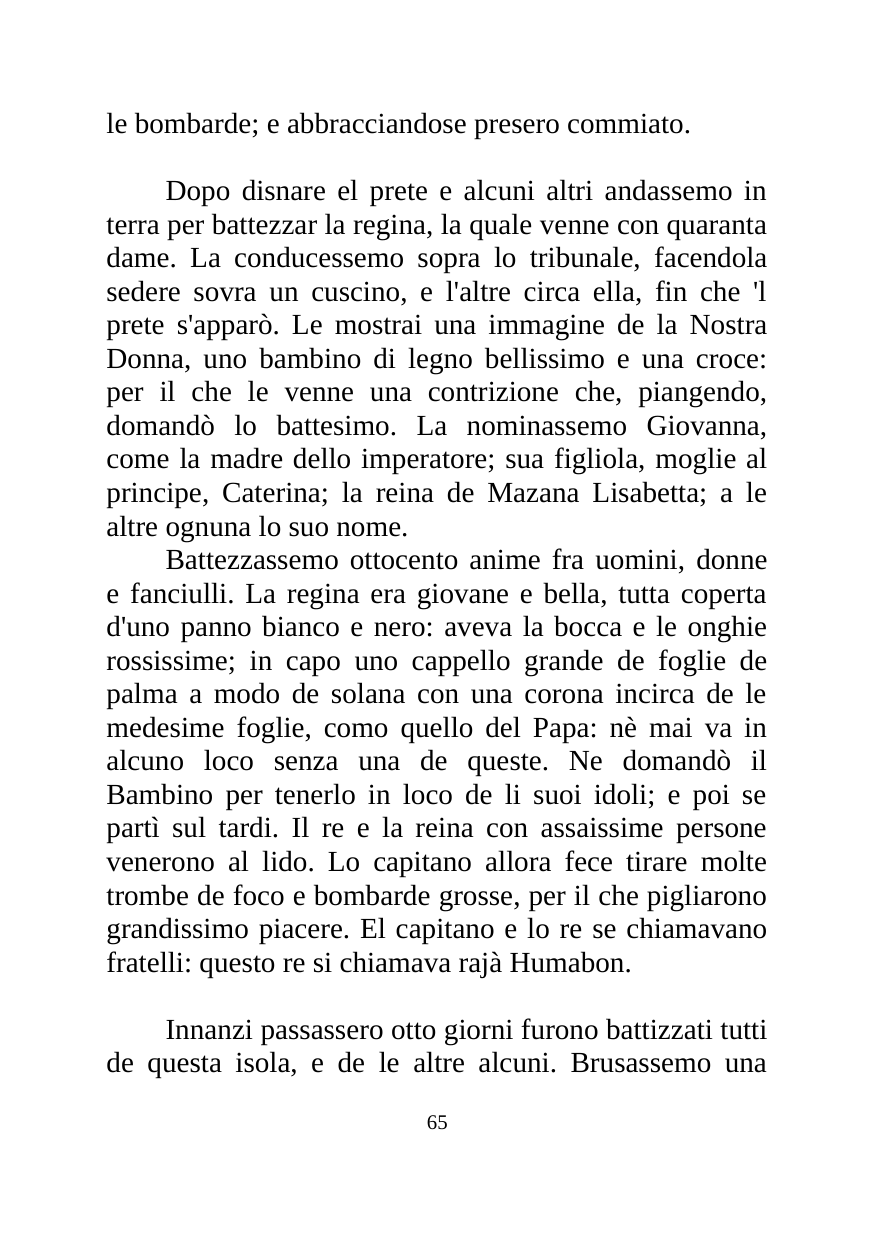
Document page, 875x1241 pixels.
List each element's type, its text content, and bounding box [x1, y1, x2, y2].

text Dopo disnare el prete e alcuni altri andassemo in terra per battezzar la regina, la quale venne con quaranta dame. La conducessemo sopra lo tribunale, facendola sedere sovra un cuscino, e l'altre circa ella, fin che 'l prete s'apparò. Le mostrai una immagine de la Nostra Donna, uno bambino di legno bellissimo e una croce: per il che le venne una contrizione che, piangendo, domandò lo battesimo. La nominassemo Giovanna, come la madre dello imperatore; sua figliola, moglie al principe, Caterina; la reina de Mazana Lisabetta; a le altre ognuna lo suo nome. [106, 173, 768, 542]
text le bombarde; e abbracciandose presero commiato. [106, 106, 768, 140]
text Battezzassemo ottocento anime fra uomini, donne e fanciulli. La regina era giovane e bella, tutta coperta d'uno panno bianco e nero: aveva la bocca e le onghie rossissime; in capo uno cappello grande de foglie de palma a modo de solana con una corona incirca de le medesime foglie, como quello del Papa: nè mai va in alcuno loco senza una de queste. Ne domandò il Bambino per tenerlo in loco de li suoi idoli; e poi se partì sul tardi. Il re e la reina con assaissime persone venerono al lido. Lo capitano allora fece tirare molte trombe de foco e bombarde grosse, per il che pigliarono grandissimo piacere. El capitano e lo re se chiamavano fratelli: questo re si chiamava rajà Humabon. [106, 542, 768, 978]
text Innanzi passassero otto giorni furono battizzati tutti de questa isola, e de le altre alcuni. Brusassemo una [106, 1012, 768, 1079]
